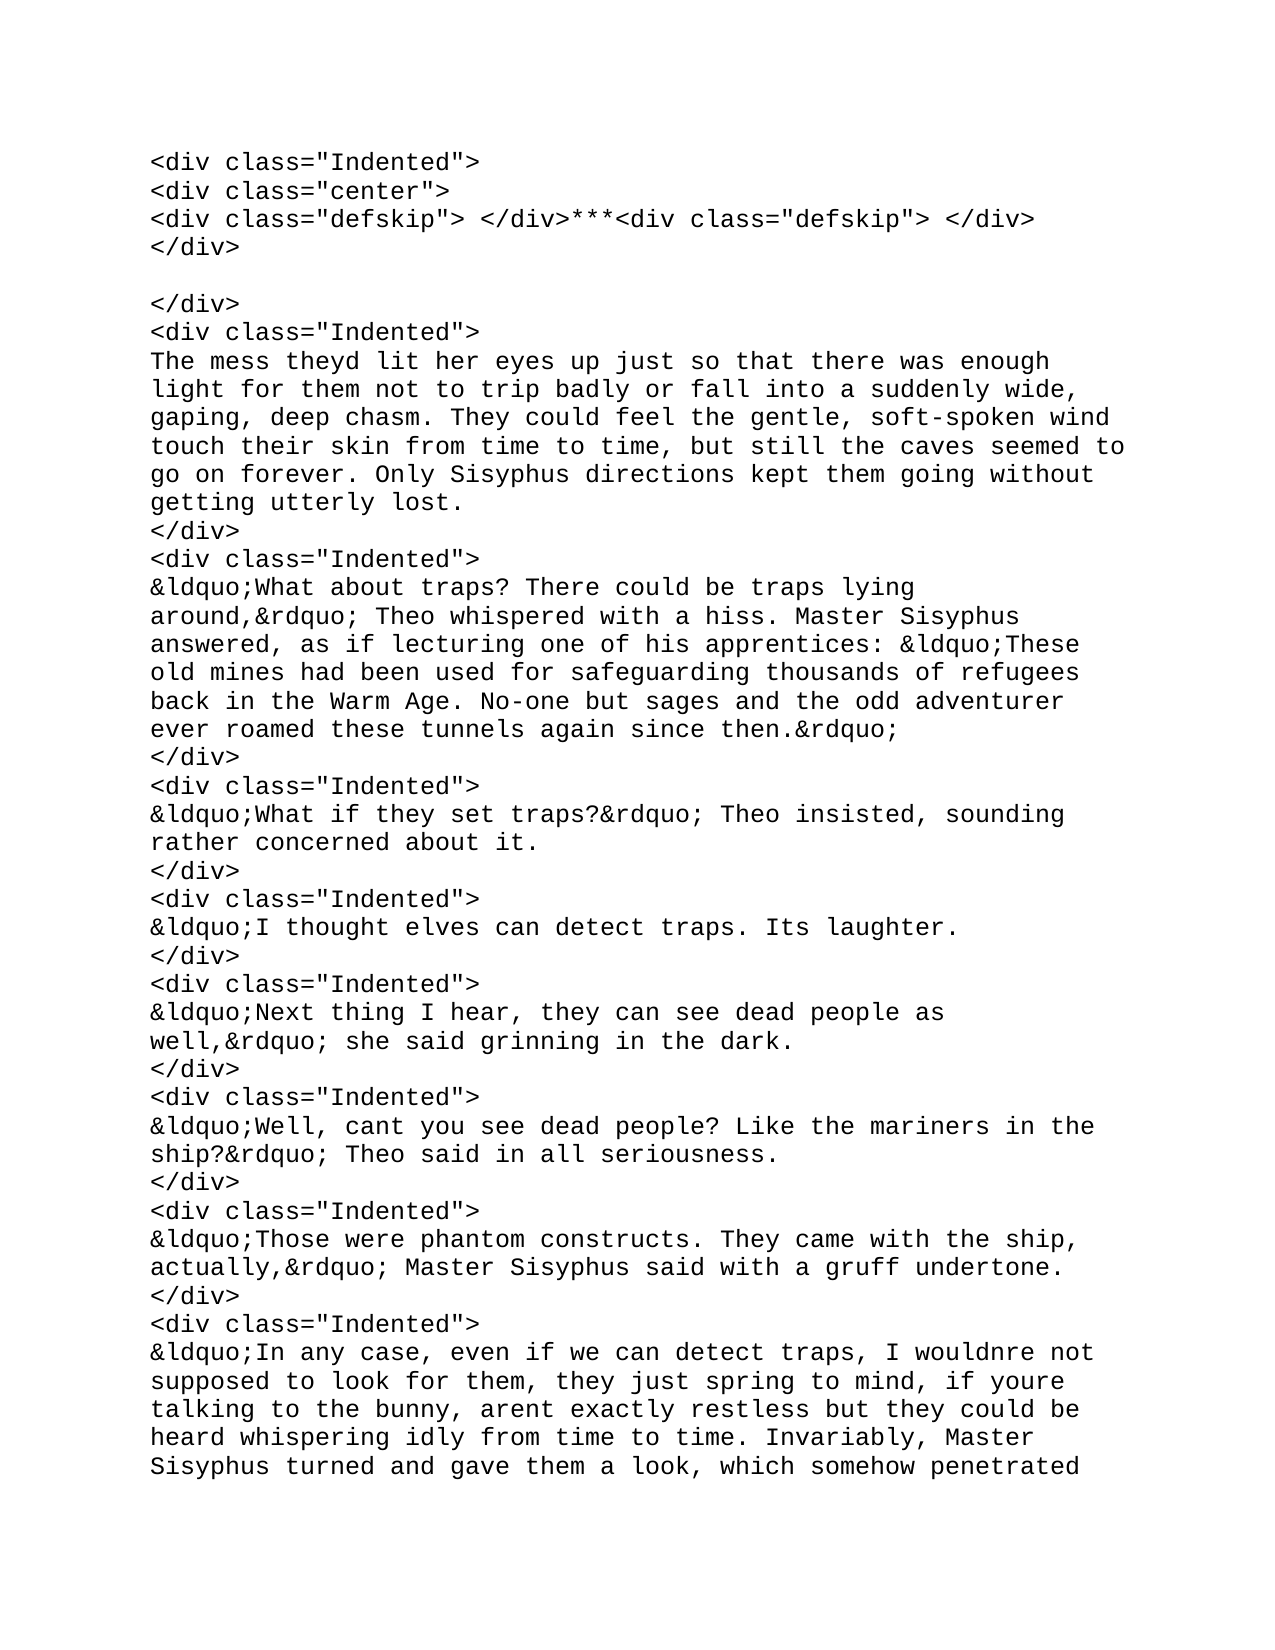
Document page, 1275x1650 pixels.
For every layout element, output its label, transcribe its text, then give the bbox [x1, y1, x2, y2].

text <div class="Indented"> [150, 1198, 1125, 1227]
text <div class="center"> [150, 178, 1125, 207]
text &ldquo;Those were phantom constructs. They came with the ship, actually,&rdquo; Master Sisyphus said with a gruff undertone. [150, 1227, 1125, 1283]
text &ldquo;Well, cant you see dead people? Like the mariners in the ship?&rdquo; Theo said in all seriousness. [150, 1113, 1125, 1170]
text <div class="defskip"> </div>***<div class="defskip"> </div> [150, 207, 1125, 235]
text <div class="Indented"> [150, 887, 1125, 915]
text </div> [150, 943, 1125, 972]
text </div> [150, 292, 1125, 320]
text &ldquo;What if they set traps?&rdquo; Theo insisted, sounding rather concerned about it. [150, 802, 1125, 858]
text </div> [150, 745, 1125, 773]
text </div> [150, 1057, 1125, 1085]
text The mess theyd lit her eyes up just so that there was enough light for them not to trip badly or fall into a suddenly wide, gaping, deep chasm. They could feel the gentle, soft-spoken wind touch their skin from time to time, but still the caves seemed to go on forever. Only Sisyphus directions kept them going without getting utterly lost. [150, 348, 1125, 518]
text <div class="Indented"> [150, 773, 1125, 802]
text <div class="Indented"> [150, 1085, 1125, 1113]
text &ldquo;In any case, even if we can detect traps, I wouldnre not supposed to look for them, they just spring to mind, if youre talking to the bunny, arent exactly restless but they could be heard whispering idly from time to time. Invariably, Master Sisyphus turned and gave them a look, which somehow penetrated [150, 1340, 1125, 1482]
text </div> [150, 518, 1125, 547]
text <div class="Indented"> [150, 547, 1125, 575]
text &ldquo;Next thing I hear, they can see dead people as well,&rdquo; she said grinning in the dark. [150, 1000, 1125, 1057]
text </div> [150, 1170, 1125, 1198]
text <div class="Indented"> [150, 1312, 1125, 1340]
text <div class="Indented"> [150, 150, 1125, 178]
text &ldquo;What about traps? There could be traps lying around,&rdquo; Theo whispered with a hiss. Master Sisyphus answered, as if lecturing one of his apprentices: &ldquo;These old mines had been used for safeguarding thousands of refugees back in the Warm Age. No-one but sages and the odd adventurer ever roamed these tunnels again since then.&rdquo; [150, 575, 1125, 745]
text <div class="Indented"> [150, 320, 1125, 348]
text </div> [150, 1283, 1125, 1312]
text <div class="Indented"> [150, 972, 1125, 1000]
text &ldquo;I thought elves can detect traps. Its laughter. [150, 915, 1125, 943]
text </div> [150, 235, 1125, 263]
text </div> [150, 858, 1125, 887]
